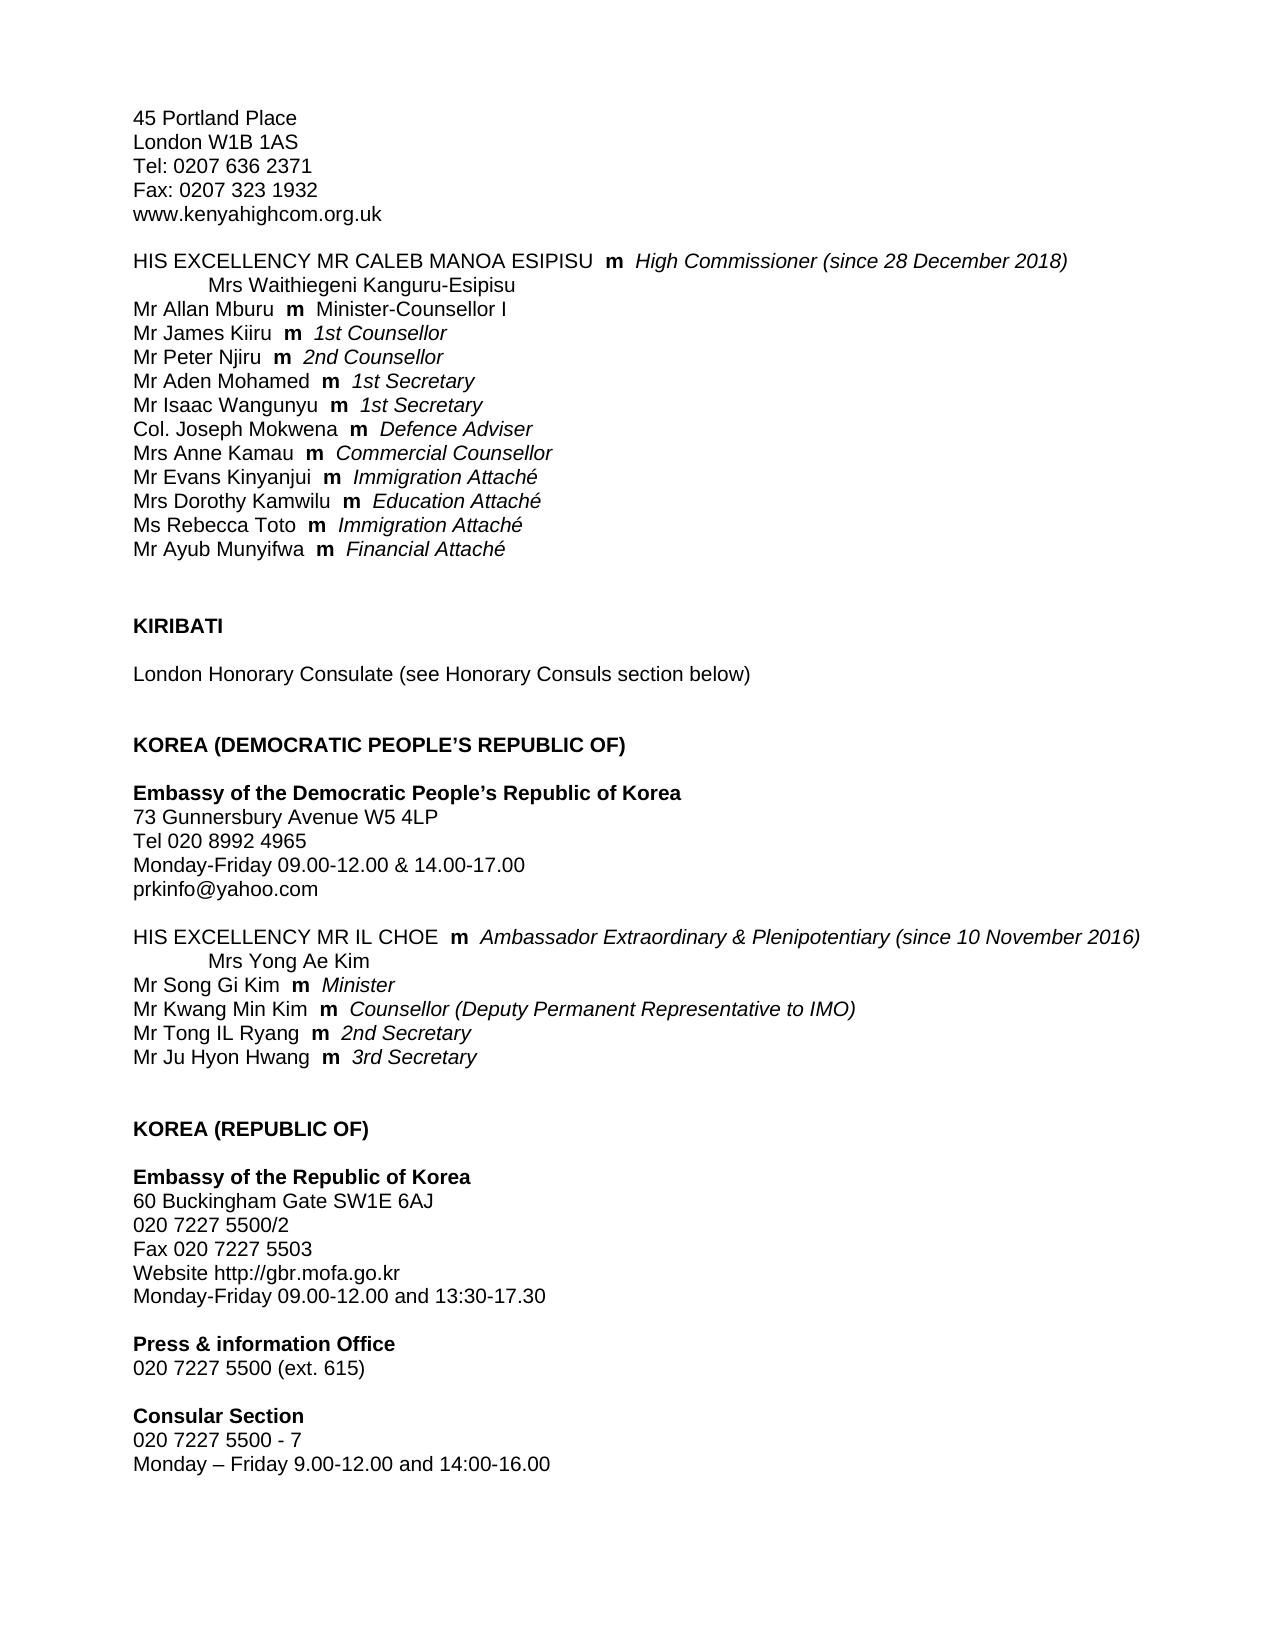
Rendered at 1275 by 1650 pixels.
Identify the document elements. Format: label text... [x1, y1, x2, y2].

text Mr Isaac Wangunyu m 1st Secretary [133, 393, 1181, 417]
text Mr Song Gi Kim m Minister [133, 973, 1181, 997]
text Tel 020 8992 4965 [133, 829, 1181, 853]
text Mrs Anne Kamau m Commercial Counsellor [133, 441, 1181, 465]
text 60 Buckingham Gate SW1E 6AJ [133, 1188, 1181, 1212]
text Fax: 0207 323 1932 [133, 177, 1181, 201]
text Mr Evans Kinyanjui m Immigration Attaché [133, 465, 1181, 489]
text Website http://gbr.mofa.go.kr [133, 1260, 1181, 1284]
text Mr Aden Mohamed m 1st Secretary [133, 369, 1181, 393]
text Col. Joseph Mokwena m Defence Adviser [133, 417, 1181, 441]
text Mrs Dorothy Kamwilu m Education Attaché [133, 489, 1181, 513]
text KOREA (DEMOCRATIC PEOPLE’S REPUBLIC OF) [133, 733, 1181, 757]
text Monday-Friday 09.00-12.00 and 13:30-17.30 [133, 1284, 1181, 1308]
text 45 Portland Place [133, 106, 1181, 129]
text London W1B 1AS [133, 129, 1181, 153]
text Mr Allan Mburu m Minister-Counsellor I [133, 297, 1181, 321]
text Fax 020 7227 5503 [133, 1236, 1181, 1260]
text Mr James Kiiru m 1st Counsellor [133, 321, 1181, 345]
subtitle Press & information Office [133, 1332, 1181, 1356]
text Mr Ayub Munyifwa m Financial Attaché [133, 537, 1181, 561]
text 020 7227 5500/2 [133, 1212, 1181, 1236]
text prkinfo@yahoo.com [133, 877, 1181, 901]
text HIS EXCELLENCY MR CALEB MANOA ESIPISU m High Commissioner (since 28 December 2018) [133, 249, 1181, 273]
text Mr Peter Njiru m 2nd Counsellor [133, 345, 1181, 369]
text Mrs Yong Ae Kim [133, 949, 1181, 973]
text Monday-Friday 09.00-12.00 & 14.00-17.00 [133, 853, 1181, 877]
text Mr Ju Hyon Hwang m 3rd Secretary [133, 1045, 1181, 1069]
text Tel: 0207 636 2371 [133, 153, 1181, 177]
text London Honorary Consulate (see Honorary Consuls section below) [133, 661, 1181, 685]
text Mrs Waithiegeni Kanguru-Esipisu [133, 273, 1181, 297]
text www.kenyahighcom.org.uk [133, 201, 1181, 225]
text HIS EXCELLENCY MR IL CHOE m Ambassador Extraordinary & Plenipotentiary (since 10 November 2016) [133, 925, 1181, 949]
text Monday – Friday 9.00-12.00 and 14:00-16.00 [133, 1452, 1181, 1476]
subtitle KIRIBATI [133, 613, 1181, 637]
text Ms Rebecca Toto m Immigration Attaché [133, 513, 1181, 537]
text Mr Tong IL Ryang m 2nd Secretary [133, 1021, 1181, 1045]
subtitle Embassy of the Republic of Korea [133, 1164, 1181, 1188]
text 020 7227 5500 - 7 [133, 1428, 1181, 1452]
text Mr Kwang Min Kim m Counsellor (Deputy Permanent Representative to IMO) [133, 997, 1181, 1021]
text Embassy of the Democratic People’s Republic of Korea [133, 781, 1181, 805]
text KOREA (REPUBLIC OF) [133, 1117, 1181, 1141]
text 020 7227 5500 (ext. 615) [133, 1356, 1181, 1380]
text Consular Section [133, 1404, 1181, 1428]
text 73 Gunnersbury Avenue W5 4LP [133, 805, 1181, 829]
